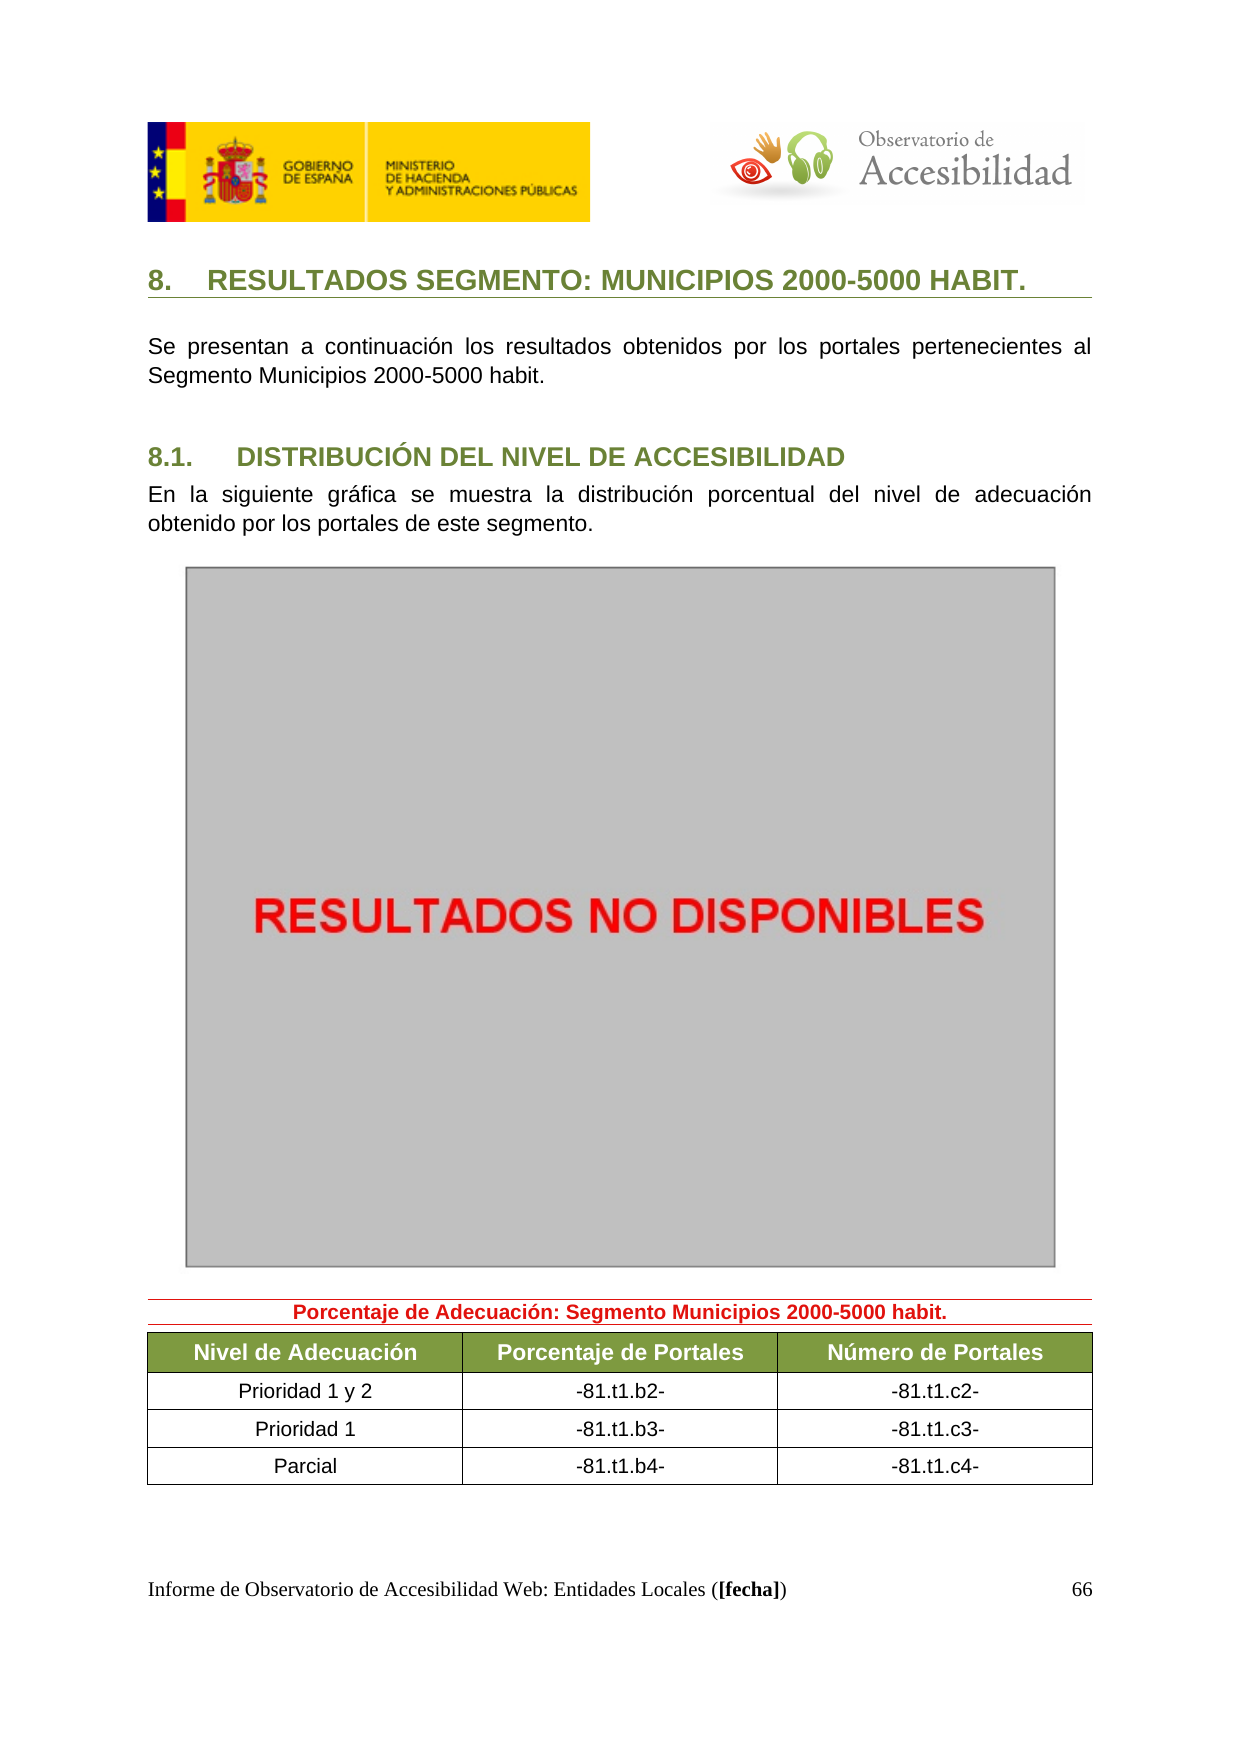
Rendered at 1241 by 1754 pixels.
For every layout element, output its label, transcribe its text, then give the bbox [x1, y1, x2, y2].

text En la siguiente gráfica se muestra la distribución porcentual del nivel de adecuación obtenido por los portales de este segmento. [148, 481, 1092, 537]
list Distribución del nivel de accesibilidad [148, 441, 1092, 472]
picture [147, 122, 591, 222]
table_cell Prioridad 1 y 2 [148, 1373, 462, 1409]
table_cell -81.t1.b2- [463, 1373, 777, 1409]
table_header Número de Portales [778, 1333, 1092, 1372]
table_cell Prioridad 1 [148, 1410, 462, 1447]
list Resultados Segmento: Municipios 2000-5000 habit. [148, 263, 1092, 297]
text Porcentaje de Adecuación: Segmento Municipios 2000-5000 habit. [148, 1300, 1092, 1324]
table_cell Parcial [148, 1448, 462, 1484]
picture [710, 122, 1086, 205]
picture [178, 564, 1062, 1274]
table_cell -81.t1.c3- [778, 1410, 1092, 1447]
text Se presentan a continuación los resultados obtenidos por los portales pertenecientes al Segmento Municipios 2000-5000 habit. [148, 333, 1092, 388]
table_header Porcentaje de Portales [463, 1333, 777, 1372]
table_cell -81.t1.c4- [778, 1448, 1092, 1484]
table_cell -81.t1.b4- [463, 1448, 777, 1484]
table_cell -81.t1.b3- [463, 1410, 777, 1447]
table_header Nivel de Adecuación [148, 1333, 462, 1372]
table_cell -81.t1.c2- [778, 1373, 1092, 1409]
